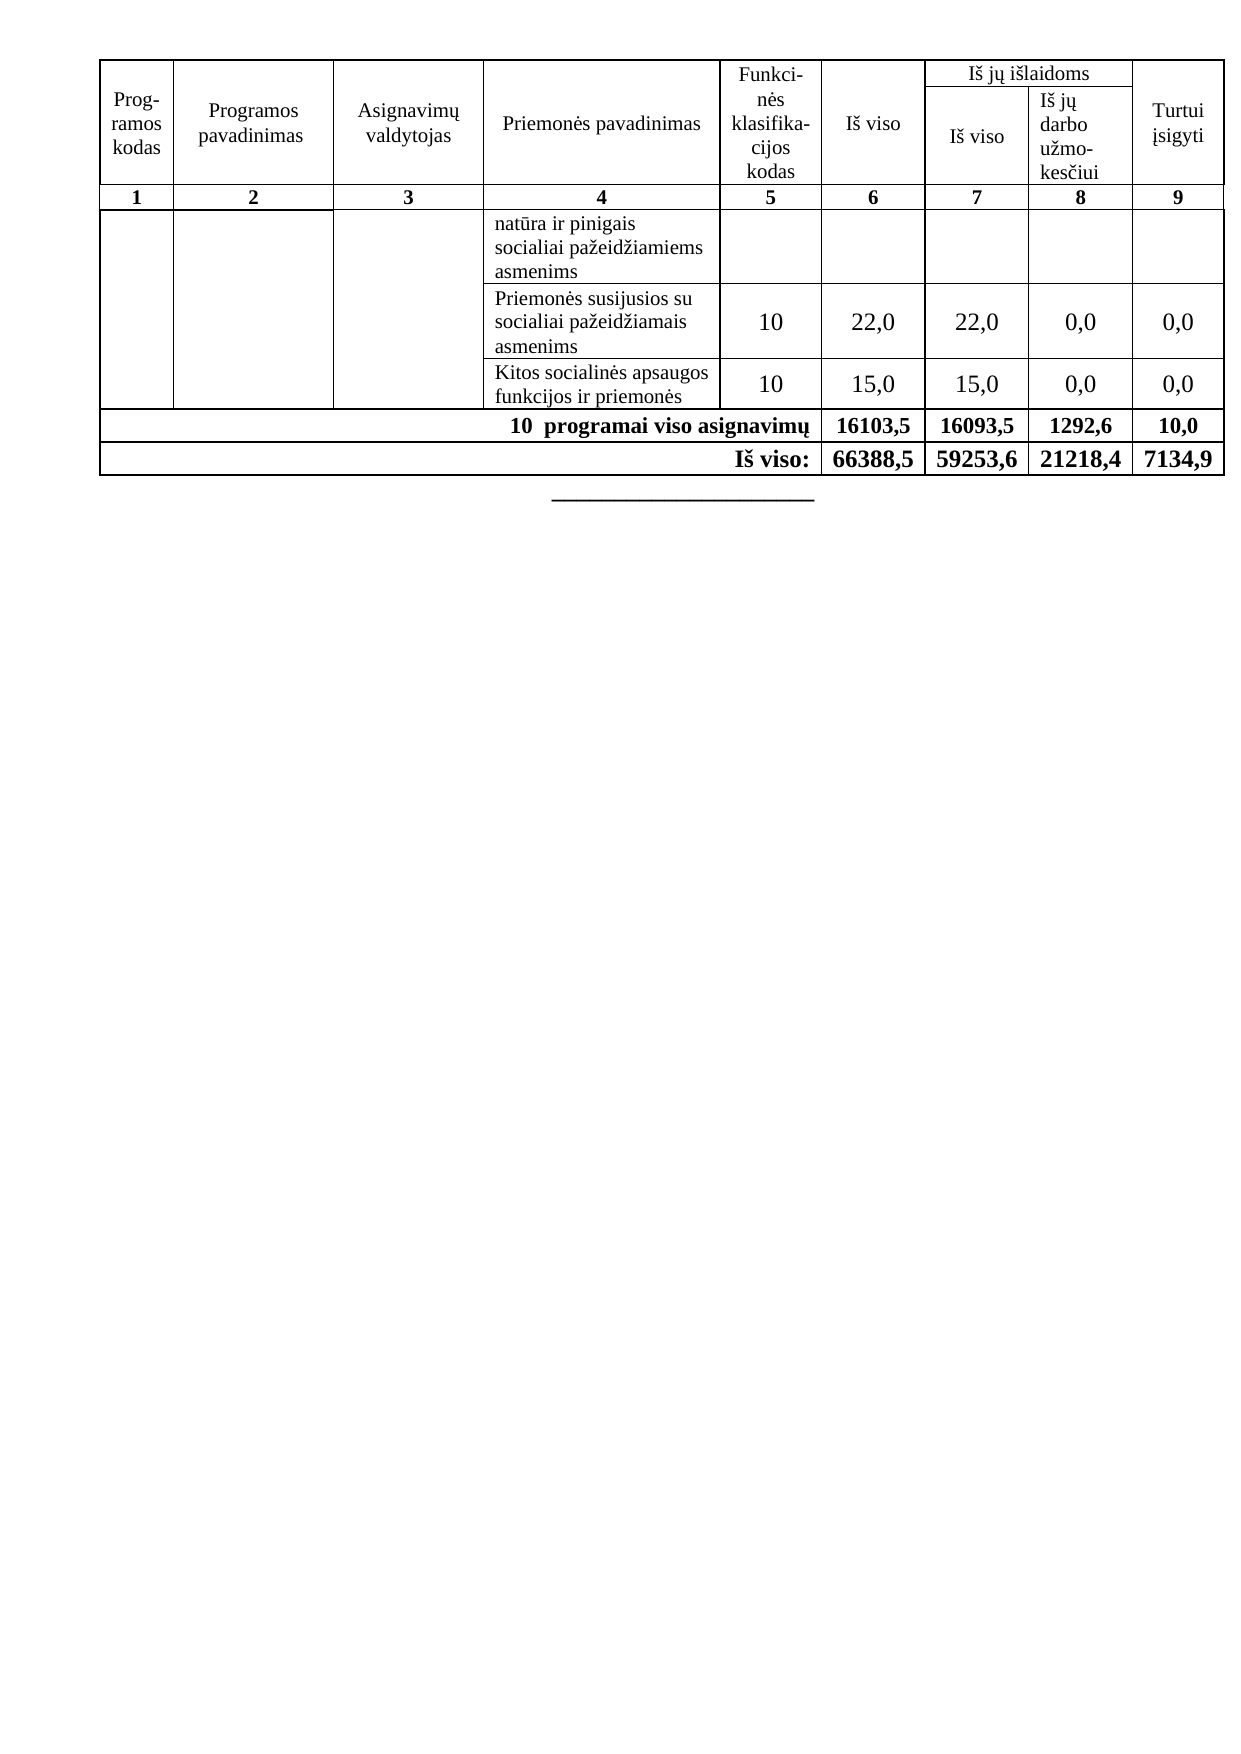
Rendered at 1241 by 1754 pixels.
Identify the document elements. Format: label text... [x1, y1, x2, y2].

table_cell 7134,9 [1133, 443, 1223, 473]
table_header Funkci-nės klasifika-cijos kodas [721, 61, 821, 184]
table_cell 21218,4 [1029, 443, 1132, 473]
table_cell 15,0 [926, 359, 1028, 408]
table_cell 22,0 [926, 284, 1028, 358]
table_cell [926, 210, 1028, 283]
table_cell 7 [926, 185, 1028, 209]
table_header Iš jų išlaidoms [926, 61, 1132, 86]
table_cell 10 [721, 359, 821, 408]
table_cell 10 [721, 284, 821, 358]
table_header Turtui įsigyti [1133, 61, 1223, 184]
table_cell 9 [1133, 185, 1223, 209]
table_header Programos pavadinimas [174, 61, 333, 184]
table_cell 1292,6 [1029, 410, 1132, 441]
table_cell Iš viso: [101, 443, 821, 473]
table_cell [1133, 210, 1223, 283]
table_cell Iš viso [926, 87, 1028, 184]
table_cell 0,0 [1029, 284, 1132, 358]
table_cell 6 [822, 185, 924, 209]
table_cell 5 [721, 185, 821, 209]
table_cell 22,0 [822, 284, 924, 358]
table_cell 1 [100, 185, 173, 209]
table_cell 10,0 [1133, 410, 1223, 441]
table_cell 16093,5 [926, 410, 1028, 441]
table_cell natūra ir pinigais socialiai pažeidžiamiems asmenims [484, 210, 719, 283]
table_cell [1029, 210, 1132, 283]
table_cell 8 [1029, 185, 1132, 209]
table_cell 16103,5 [822, 410, 924, 441]
table_cell 59253,6 [926, 443, 1028, 473]
table_cell [334, 210, 483, 408]
table_cell 2 [174, 185, 333, 209]
table_cell Iš jų darbo užmo-kesčiui [1029, 87, 1132, 184]
table_cell 3 [334, 185, 483, 209]
table_cell [101, 211, 173, 408]
table_cell Priemonės susijusios su socialiai pažeidžiamais asmenims [484, 284, 719, 358]
table_cell Kitos socialinės apsaugos funkcijos ir priemonės [484, 359, 719, 408]
table_header Priemonės pavadinimas [484, 61, 719, 184]
table_cell 66388,5 [822, 443, 924, 473]
table_header Prog-ramos kodas [101, 61, 173, 184]
table_cell 0,0 [1133, 284, 1223, 358]
table_cell 15,0 [822, 359, 924, 408]
table_header Asignavimų valdytojas [334, 61, 483, 184]
table_cell [721, 210, 821, 283]
table_cell [822, 210, 924, 283]
table_header Iš viso [822, 61, 924, 184]
table_cell 0,0 [1029, 359, 1132, 408]
table_cell 0,0 [1133, 359, 1223, 408]
table_cell 10 programai viso asignavimų [101, 410, 821, 441]
table_cell 4 [484, 185, 719, 209]
text _____________________ [177, 476, 1181, 504]
table_cell [174, 211, 333, 408]
